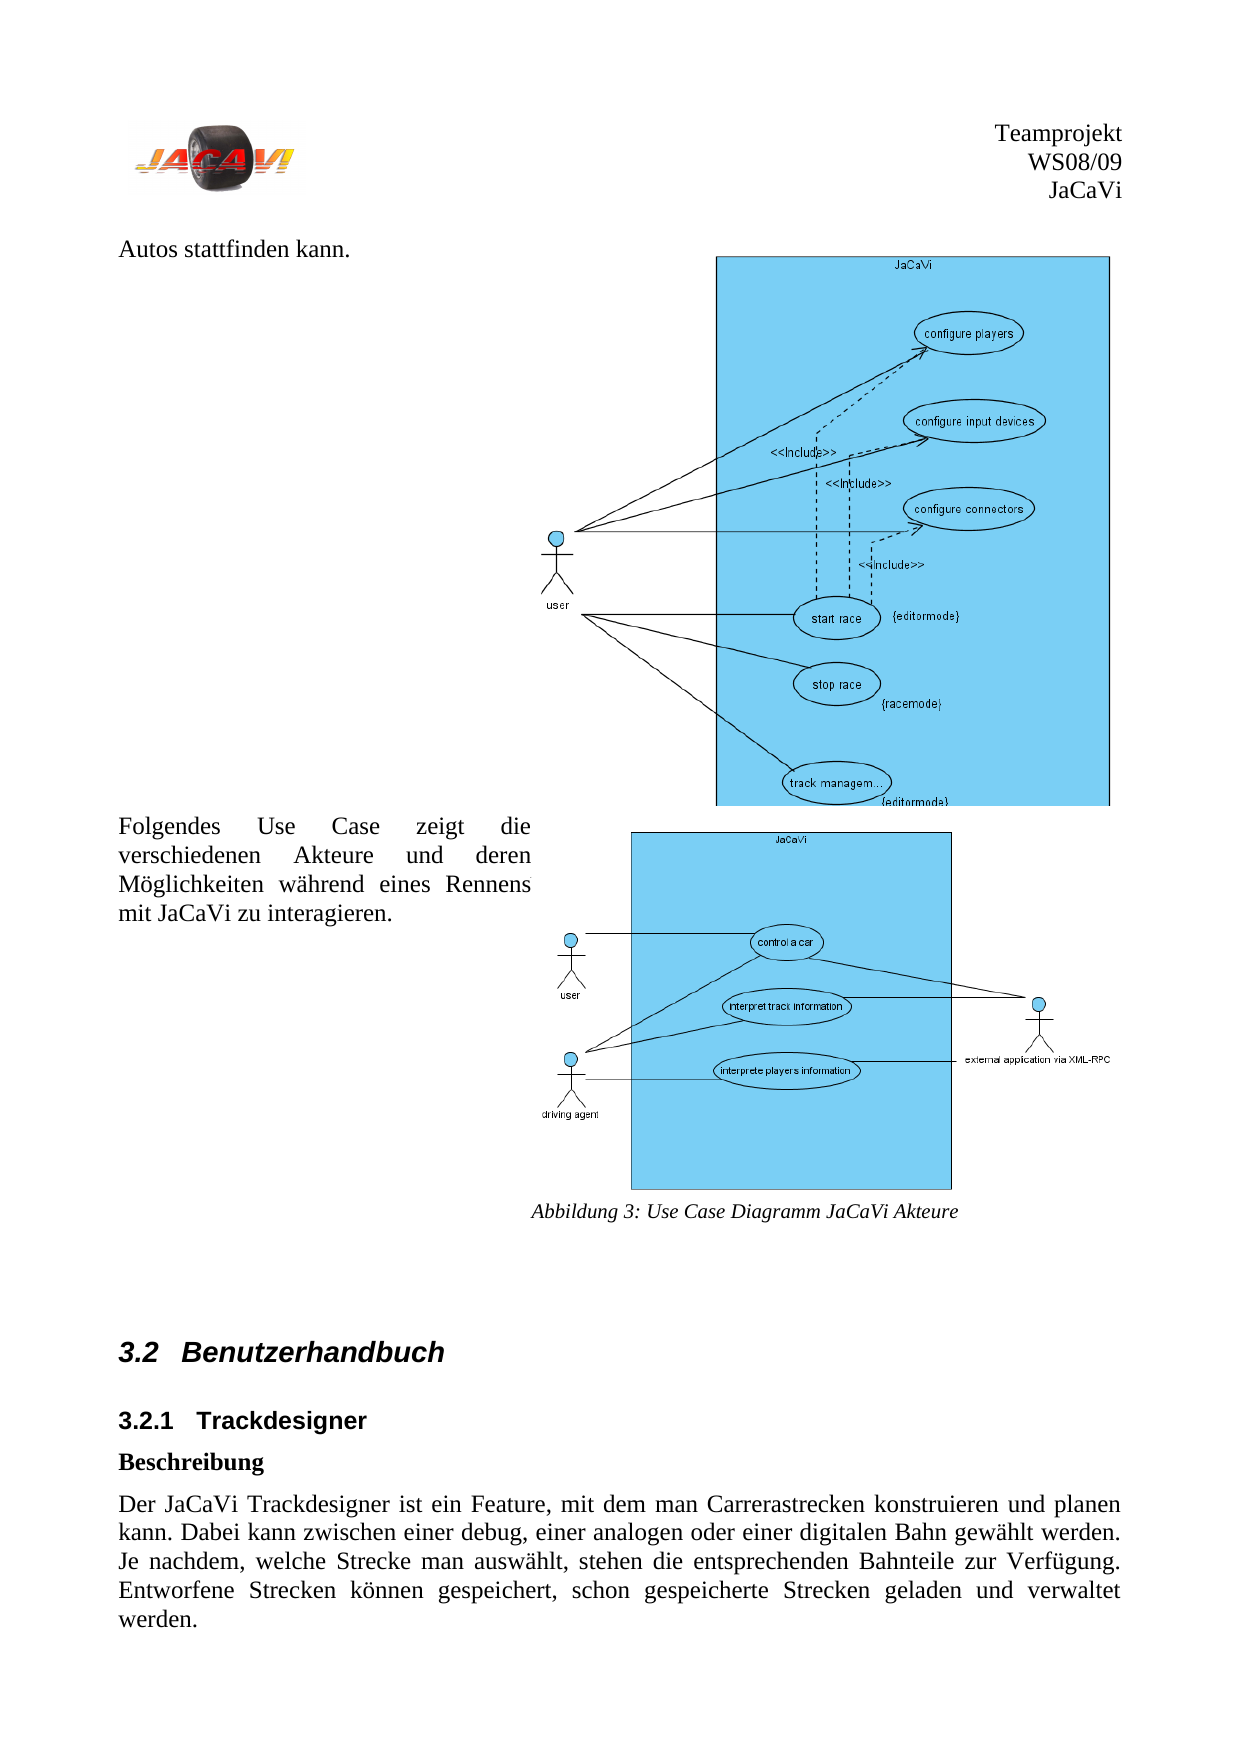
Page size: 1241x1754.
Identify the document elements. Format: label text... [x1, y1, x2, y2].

text Folgendes Use Case zeigt die verschiedenen Akteure und deren Möglichkeiten während eines Rennens mit JaCaVi zu interagieren. [118, 811, 531, 926]
picture [128, 120, 307, 195]
text Autos stattfinden kann. [118, 234, 531, 263]
text Der JaCaVi Trackdesigner ist ein Feature, mit dem man Carrerastrecken konstruieren und planen kann. Dabei kann zwischen einer debug, einer analogen oder einer digitalen Bahn gewählt werden. Je nachdem, welche Strecke man auswählt, stehen die entsprechenden Bahnteile zur Verfügung. Entworfene Strecken können gespeichert, schon gespeicherte Strecken geladen und verwaltet werden. [118, 1489, 1122, 1632]
picture [531, 246, 1122, 806]
subtitle [531, 234, 1122, 246]
text Abbildung 3: Use Case Diagramm JaCaVi Akteure [531, 1200, 1122, 1223]
text Beschreibung [118, 1447, 1122, 1476]
picture [531, 818, 1122, 1200]
subtitle Benutzerhandbuch [118, 1335, 1122, 1369]
subtitle Trackdesigner [118, 1406, 1122, 1435]
